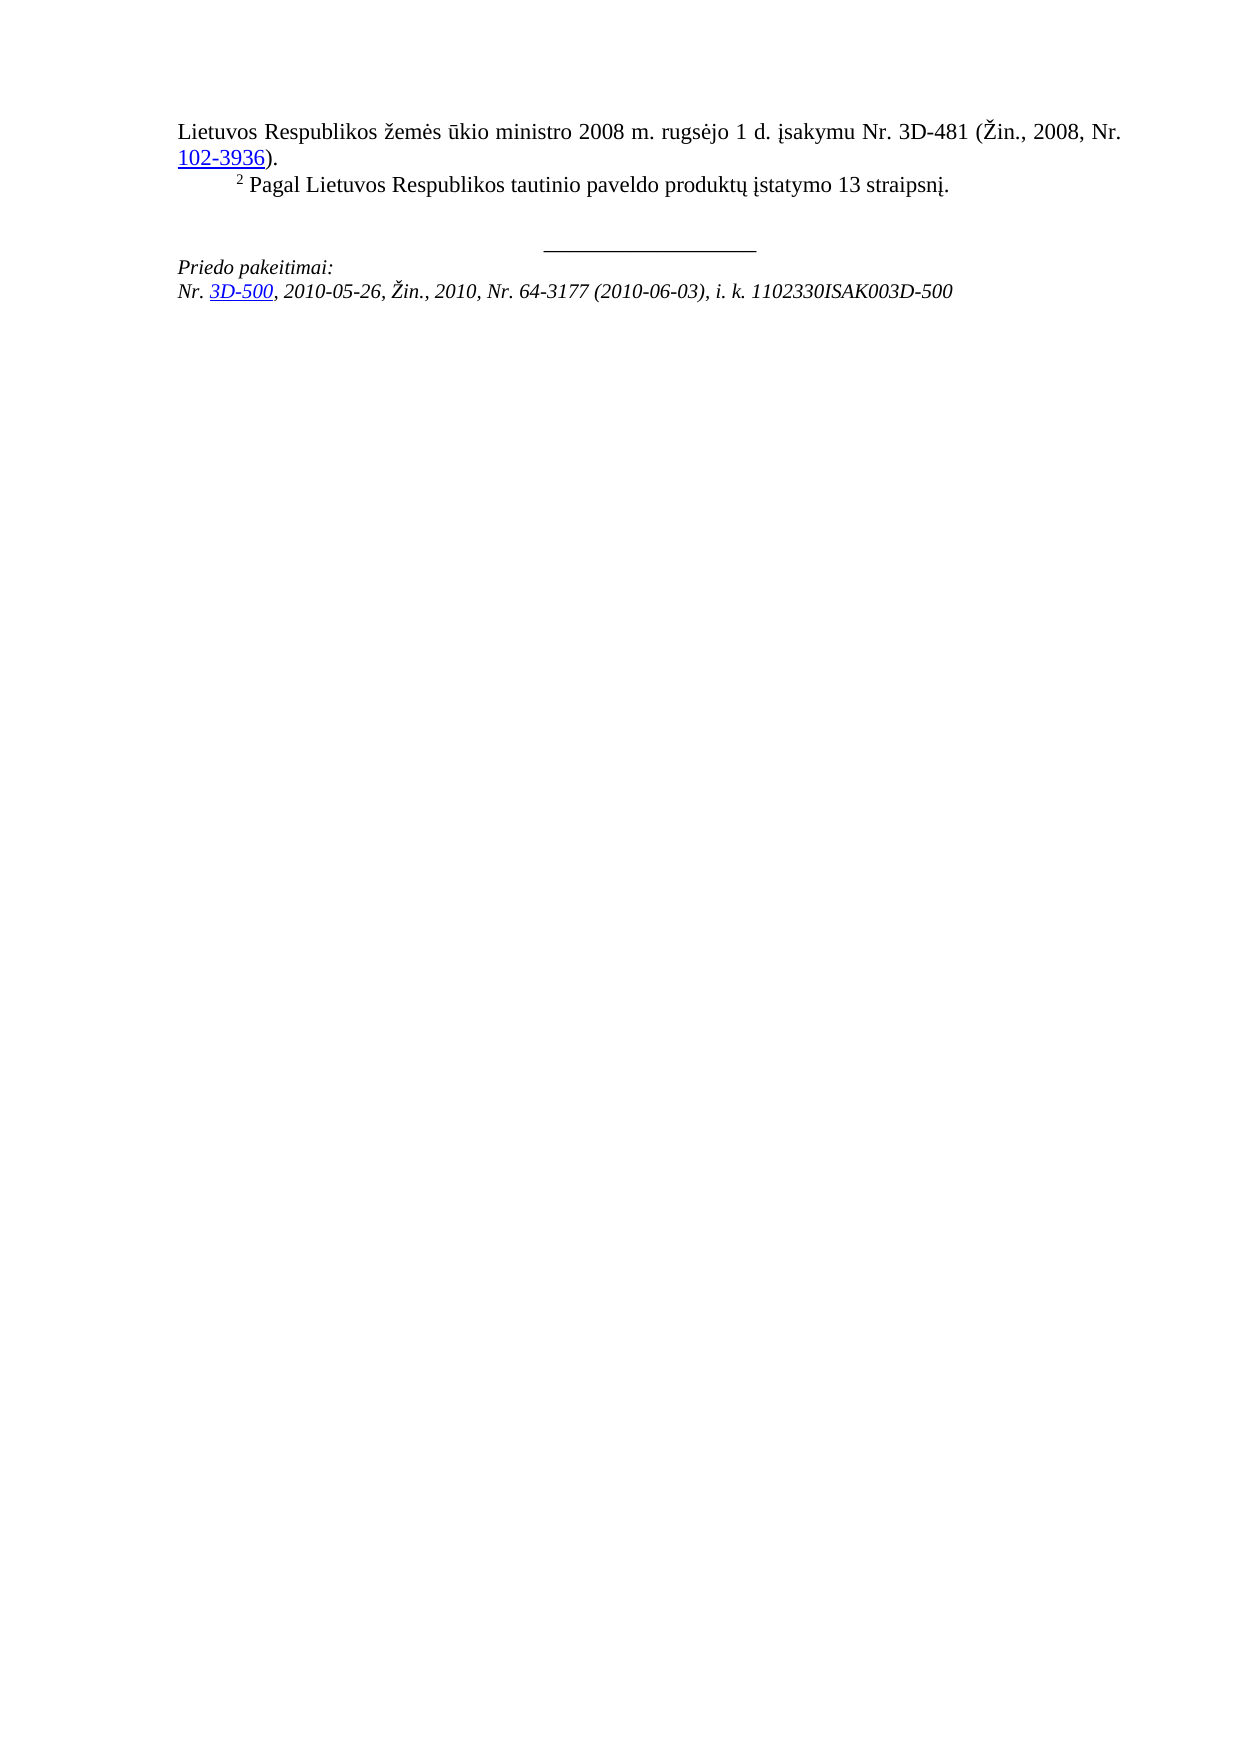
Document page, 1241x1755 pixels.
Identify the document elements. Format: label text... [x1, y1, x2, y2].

text _________________ [177, 226, 1122, 255]
text Nr. 3D-500, 2010-05-26, Žin., 2010, Nr. 64-3177 (2010-06-03), i. k. 1102330ISAK003D-500 [177, 279, 1122, 303]
text Lietuvos Respublikos žemės ūkio ministro 2008 m. rugsėjo 1 d. įsakymu Nr. 3D-481 (Žin., 2008, Nr. 102-3936). [177, 118, 1122, 171]
text Priedo pakeitimai: [177, 255, 1122, 279]
text 2 Pagal Lietuvos Respublikos tautinio paveldo produktų įstatymo 13 straipsnį. [177, 171, 1122, 197]
